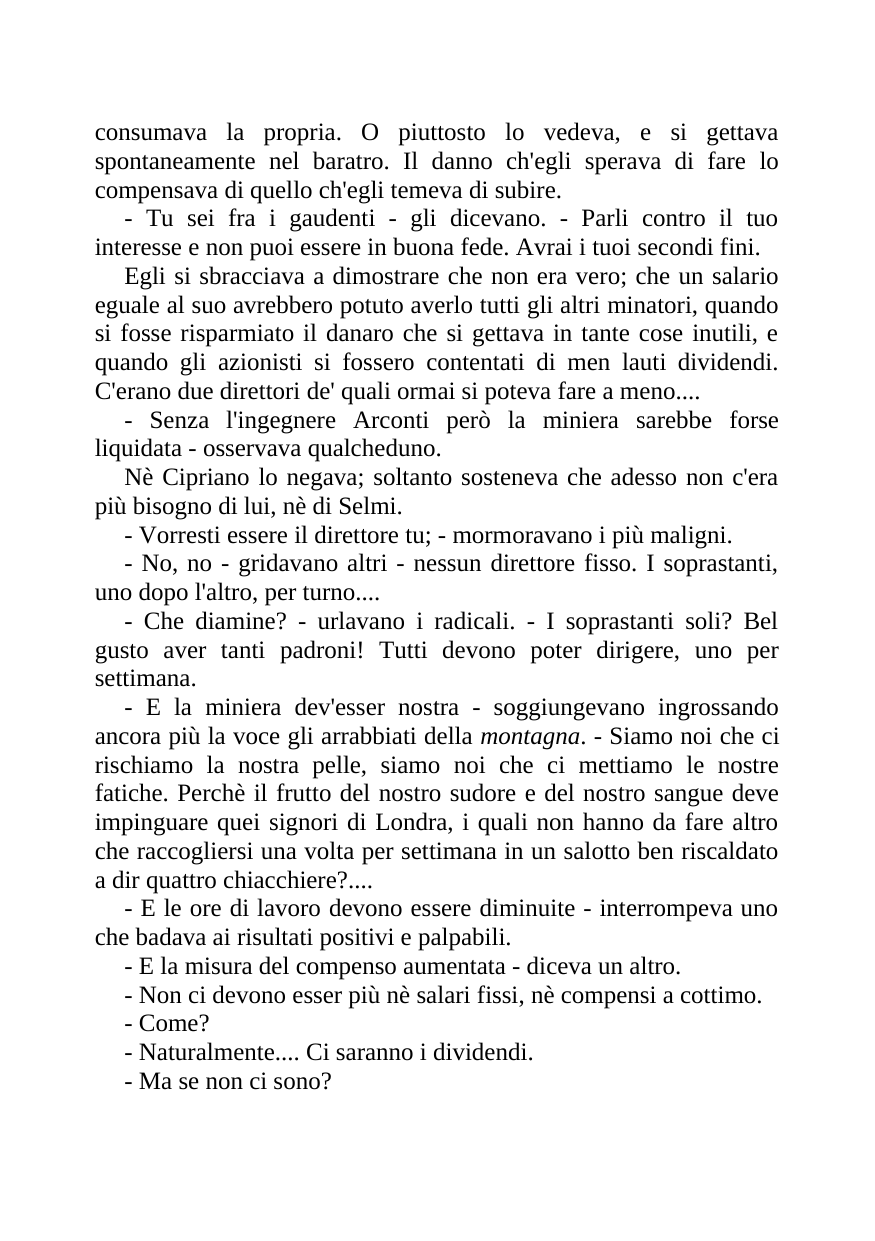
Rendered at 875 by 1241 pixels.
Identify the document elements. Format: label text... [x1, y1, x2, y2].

text - Non ci devono esser più nè salari fissi, nè compensi a cottimo. [94, 980, 779, 1008]
text - Tu sei fra i gaudenti - gli dicevano. - Parli contro il tuo interesse e non puoi essere in buona fede. Avrai i tuoi secondi fini. [94, 203, 779, 261]
text Egli si sbracciava a dimostrare che non era vero; che un salario eguale al suo avrebbero potuto averlo tutti gli altri minatori, quando si fosse risparmiato il danaro che si gettava in tante cose inutili, e quando gli azionisti si fossero contentati di men lauti dividendi. C'erano due direttori de' quali ormai si poteva fare a meno.... [94, 261, 779, 405]
text - E le ore di lavoro devono essere diminuite - interrompeva uno che badava ai risultati positivi e palpabili. [94, 893, 779, 951]
text - Ma se non ci sono? [94, 1066, 779, 1095]
text Nè Cipriano lo negava; soltanto sosteneva che adesso non c'era più bisogno di lui, nè di Selmi. [94, 462, 779, 520]
text - E la miniera dev'esser nostra - soggiungevano ingrossando ancora più la voce gli arrabbiati della montagna. - Siamo noi che ci rischiamo la nostra pelle, siamo noi che ci mettiamo le nostre fatiche. Perchè il frutto del nostro sudore e del nostro sangue deve impinguare quei signori di Londra, i quali non hanno da fare altro che raccogliersi una volta per settimana in un salotto ben riscaldato a dir quattro chiacchiere?.... [94, 692, 779, 893]
text consumava la propria. O piuttosto lo vedeva, e si gettava spontaneamente nel baratro. Il danno ch'egli sperava di fare lo compensava di quello ch'egli temeva di subire. [94, 117, 779, 203]
text - No, no - gridavano altri - nessun direttore fisso. I soprastanti, uno dopo l'altro, per turno.... [94, 548, 779, 606]
text - Vorresti essere il direttore tu; - mormoravano i più maligni. [94, 520, 779, 548]
text - Come? [94, 1008, 779, 1037]
text - Senza l'ingegnere Arconti però la miniera sarebbe forse liquidata - osservava qualcheduno. [94, 405, 779, 462]
text - Che diamine? - urlavano i radicali. - I soprastanti soli? Bel gusto aver tanti padroni! Tutti devono poter dirigere, uno per settimana. [94, 606, 779, 692]
text - Naturalmente.... Ci saranno i dividendi. [94, 1037, 779, 1066]
text - E la misura del compenso aumentata - diceva un altro. [94, 951, 779, 980]
